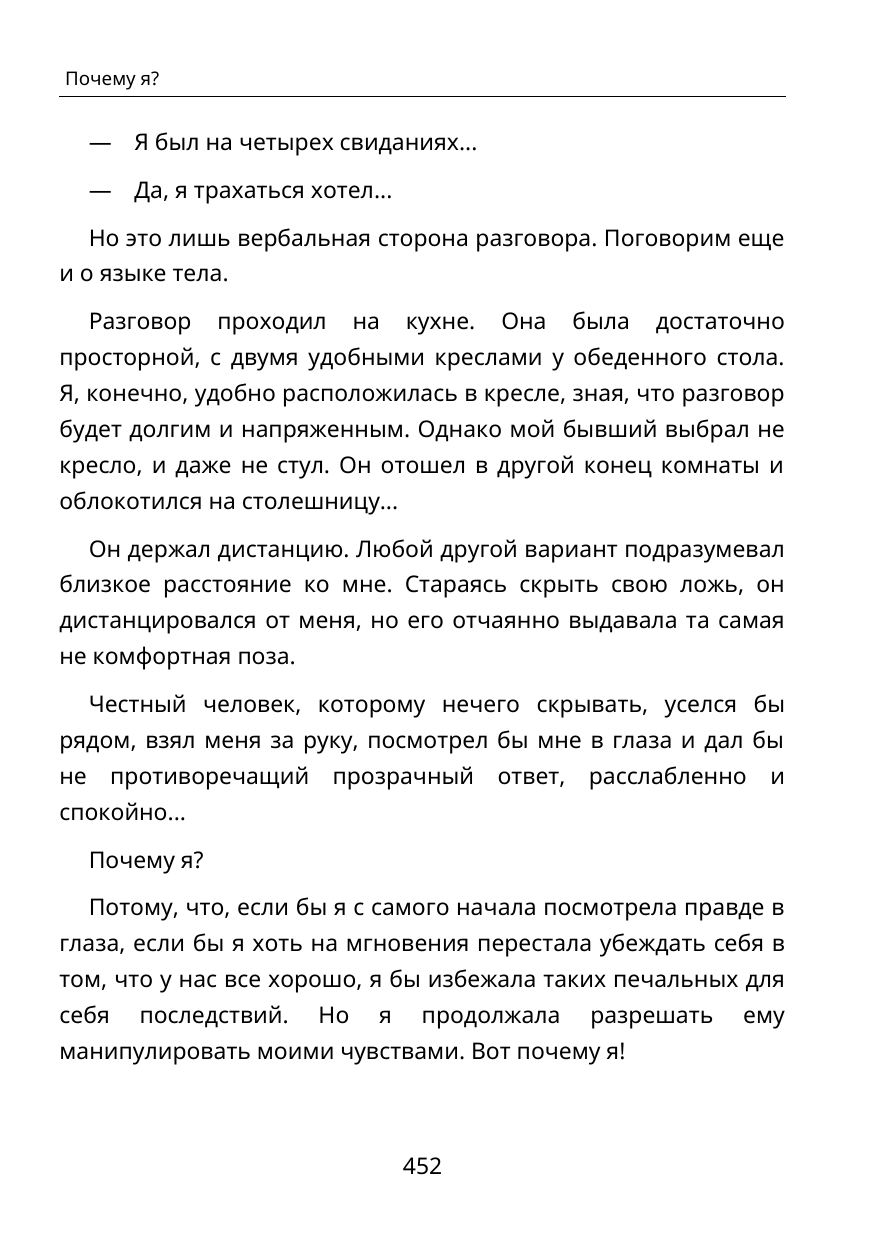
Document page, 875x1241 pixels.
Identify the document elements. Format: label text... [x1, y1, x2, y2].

text Но это лишь вербальная сторона разговора. Поговорим еще и о языке тела. [59, 221, 786, 289]
text Потому, что, если бы я с самого начала посмотрела правде в глаза, если бы я хоть на мгновения перестала убеждать себя в том, что у нас все хорошо, я бы избежала таких печальных для себя последствий. Но я продолжала разрешать ему манипулировать моими чувствами. Вот почему я! [59, 891, 786, 1066]
text Он держал дистанцию. Любой другой вариант подразумевал близкое расстояние ко мне. Стараясь скрыть свою ложь, он дистанцировался от меня, но его отчаянно выдавала та самая не комфортная поза. [59, 532, 786, 672]
text Разговор проходил на кухне. Она была достаточно просторной, с двумя удобными креслами у обеденного стола. Я, конечно, удобно расположилась в кресле, зная, что разговор будет долгим и напряженным. Однако мой бывший выбрал не кресло, и даже не стул. Он отошел в другой конец комнаты и облокотился на столешницу... [59, 305, 786, 516]
text Честный человек, которому нечего скрывать, уселся бы рядом, взял меня за руку, посмотрел бы мне в глаза и дал бы не противоречащий прозрачный ответ, расслабленно и спокойно... [59, 688, 786, 827]
list Да, я трахаться хотел... [59, 174, 786, 205]
list Я был на четырех свиданиях... [59, 126, 786, 157]
text Почему я? [59, 843, 786, 875]
